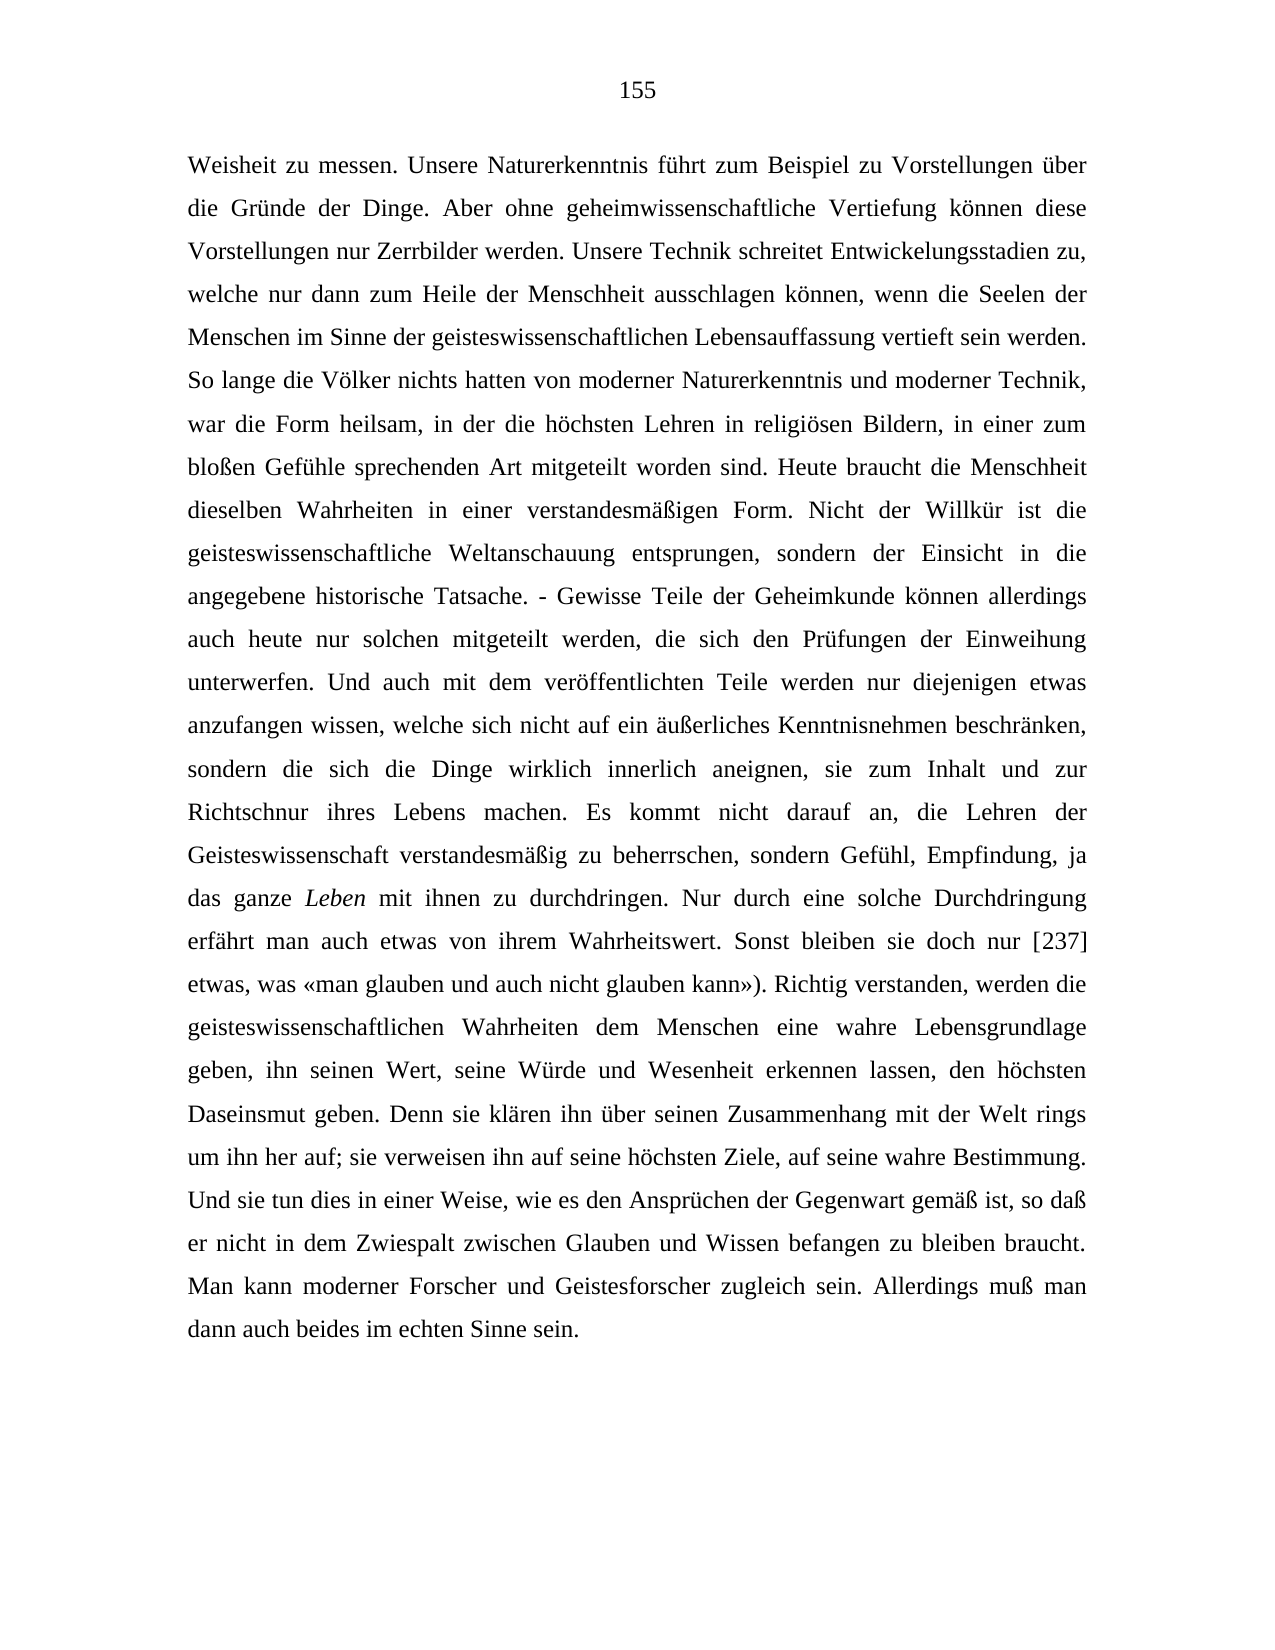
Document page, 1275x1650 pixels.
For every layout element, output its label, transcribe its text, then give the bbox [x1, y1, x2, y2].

text Weisheit zu messen. Unsere Naturerkenntnis führt zum Beispiel zu Vorstellungen über die Gründe der Dinge. Aber ohne geheimwissenschaftliche Vertiefung können diese Vorstellungen nur Zerrbilder werden. Unsere Technik schreitet Entwickelungsstadien zu, welche nur dann zum Heile der Menschheit ausschlagen können, wenn die Seelen der Menschen im Sinne der geisteswissenschaftlichen Lebensauffassung vertieft sein werden. So lange die Völker nichts hatten von moderner Naturerkenntnis und moderner Technik, war die Form heilsam, in der die höchsten Lehren in religiösen Bildern, in einer zum bloßen Gefühle sprechenden Art mitgeteilt worden sind. Heute braucht die Menschheit dieselben Wahrheiten in einer verstandesmäßigen Form. Nicht der Willkür ist die geisteswissenschaftliche Weltanschauung entsprungen, sondern der Einsicht in die angegebene historische Tatsache. - Gewisse Teile der Geheimkunde können allerdings auch heute nur solchen mitgeteilt werden, die sich den Prüfungen der Einweihung unterwerfen. Und auch mit dem veröffentlichten Teile werden nur diejenigen etwas anzufangen wissen, welche sich nicht auf ein äußerliches Kenntnisnehmen beschränken, sondern die sich die Dinge wirklich innerlich aneignen, sie zum Inhalt und zur Richtschnur ihres Lebens machen. Es kommt nicht darauf an, die Lehren der Geisteswissenschaft verstandesmäßig zu beherrschen, sondern Gefühl, Empfindung, ja das ganze Leben mit ihnen zu durchdringen. Nur durch eine solche Durchdringung erfährt man auch etwas von ihrem Wahrheitswert. Sonst bleiben sie doch nur [237] etwas, was «man glauben und auch nicht glauben kann»). Richtig verstanden, werden die geisteswissenschaftlichen Wahrheiten dem Menschen eine wahre Lebensgrundlage geben, ihn seinen Wert, seine Würde und Wesenheit erkennen lassen, den höchsten Daseinsmut geben. Denn sie klären ihn über seinen Zusammenhang mit der Welt rings um ihn her auf; sie verweisen ihn auf seine höchsten Ziele, auf seine wahre Bestimmung. Und sie tun dies in einer Weise, wie es den Ansprüchen der Gegenwart gemäß ist, so daß er nicht in dem Zwiespalt zwischen Glauben und Wissen befangen zu bleiben braucht. Man kann moderner Forscher und Geistesforscher zugleich sein. Allerdings muß man dann auch beides im echten Sinne sein. [187, 150, 1087, 1343]
